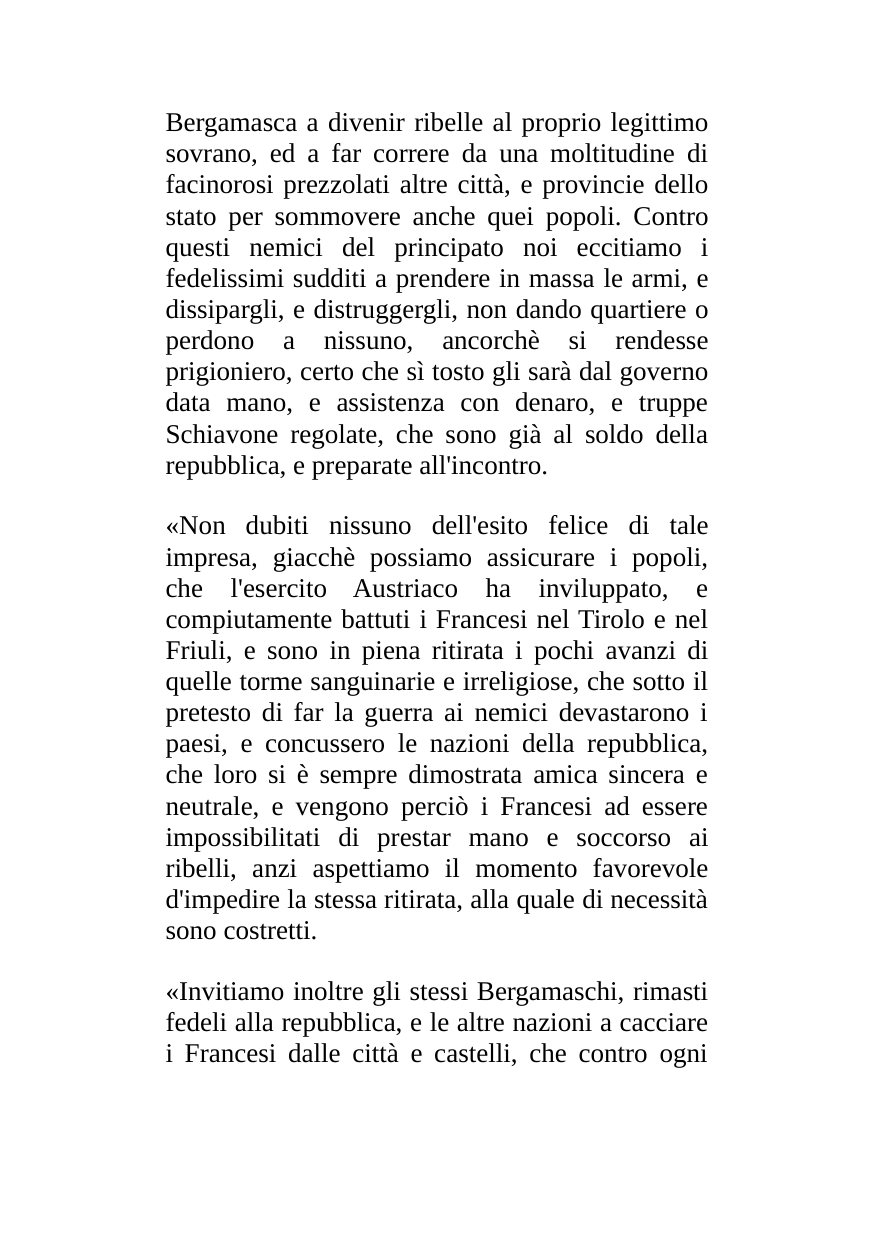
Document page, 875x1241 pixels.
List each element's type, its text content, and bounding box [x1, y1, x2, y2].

text Bergamasca a divenir ribelle al proprio legittimo sovrano, ed a far correre da una moltitudine di facinorosi prezzolati altre città, e provincie dello stato per sommovere anche quei popoli. Contro questi nemici del principato noi eccitiamo i fedelissimi sudditi a prendere in massa le armi, e dissipargli, e distruggergli, non dando quartiere o perdono a nissuno, ancorchè si rendesse prigioniero, certo che sì tosto gli sarà dal governo data mano, e assistenza con denaro, e truppe Schiavone regolate, che sono già al soldo della repubblica, e preparate all'incontro. [165, 106, 709, 480]
text «Non dubiti nissuno dell'esito felice di tale impresa, giacchè possiamo assicurare i popoli, che l'esercito Austriaco ha inviluppato, e compiutamente battuti i Francesi nel Tirolo e nel Friuli, e sono in piena ritirata i pochi avanzi di quelle torme sanguinarie e irreligiose, che sotto il pretesto di far la guerra ai nemici devastarono i paesi, e concussero le nazioni della repubblica, che loro si è sempre dimostrata amica sincera e neutrale, e vengono perciò i Francesi ad essere impossibilitati di prestar mano e soccorso ai ribelli, anzi aspettiamo il momento favorevole d'impedire la stessa ritirata, alla quale di necessità sono costretti. [165, 509, 709, 946]
text «Invitiamo inoltre gli stessi Bergamaschi, rimasti fedeli alla repubblica, e le altre nazioni a cacciare i Francesi dalle città e castelli, che contro ogni [165, 975, 709, 1068]
